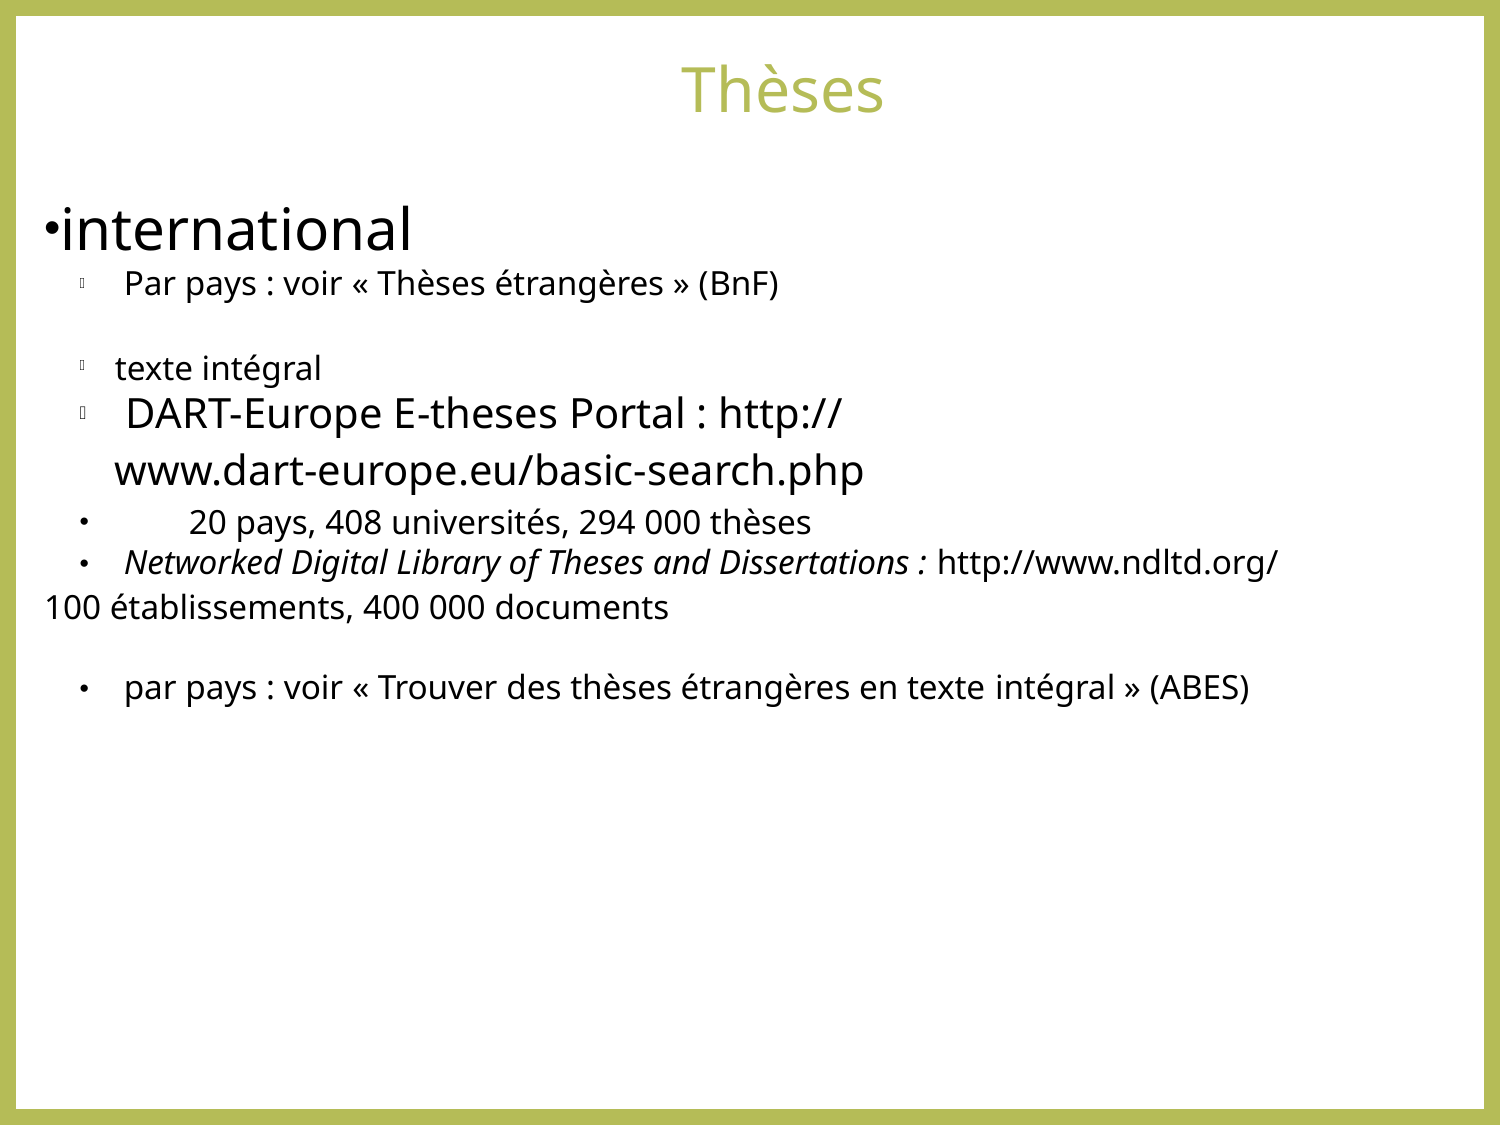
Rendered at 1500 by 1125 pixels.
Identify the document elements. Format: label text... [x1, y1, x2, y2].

text_box [0, 0, 1500, 1125]
text_box Thèses [108, 42, 1459, 161]
text_box international Par pays : voir « Thèses étrangères » (BnF) texte intégral DART-Europe E-theses Portal : http://www.dart-europe.eu/basic-search.php 20 pays, 408 universités, 294 000 thèses Networked Digital Library of Theses and Dissertations : http://www.ndltd.org/ 100 établissements, 400 000 documents par pays : voir « Trouver des thèses étrangères en texte intégral » (ABES) [29, 184, 1412, 1047]
